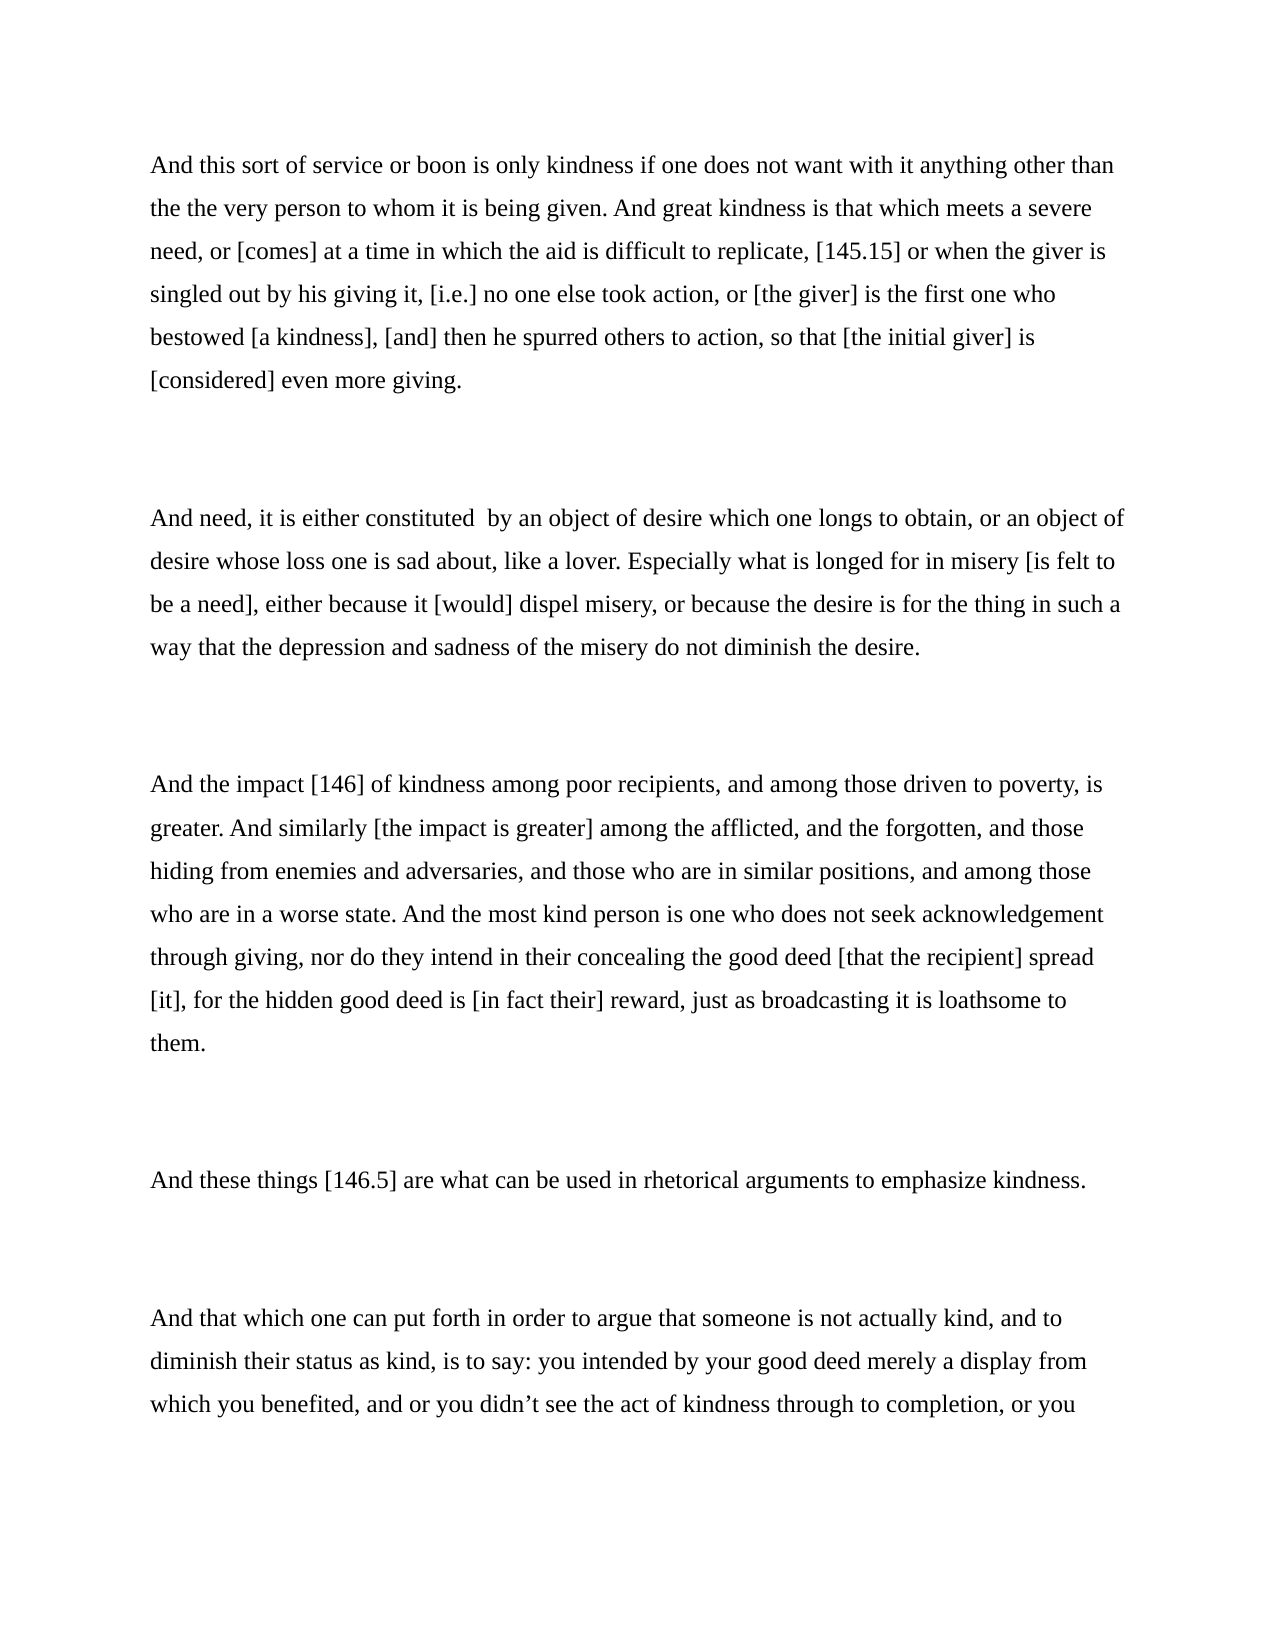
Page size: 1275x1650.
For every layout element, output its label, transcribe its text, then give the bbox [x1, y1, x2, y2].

text And that which one can put forth in order to argue that someone is not actually kind, and to diminish their status as kind, is to say: you intended by your good deed merely a display from which you benefited, and or you didn’t see the act of kindness through to completion, or you [150, 1303, 1125, 1418]
text And this sort of service or boon is only kindness if one does not want with it anything other than the the very person to whom it is being given. And great kindness is that which meets a severe need, or [comes] at a time in which the aid is difficult to replicate, [145.15] or when the giver is singled out by his giving it, [i.e.] no one else took action, or [the giver] is the first one who bestowed [a kindness], [and] then he spurred others to action, so that [the initial giver] is [considered] even more giving. [150, 150, 1125, 394]
text And the impact [146] of kindness among poor recipients, and among those driven to poverty, is greater. And similarly [the impact is greater] among the afflicted, and the forgotten, and those hiding from enemies and adversaries, and those who are in similar positions, and among those who are in a worse state. And the most kind person is one who does not seek acknowledgement through giving, nor do they intend in their concealing the good deed [that the recipient] spread [it], for the hidden good deed is [in fact their] reward, just as broadcasting it is loathsome to them. [150, 769, 1125, 1057]
text And these things [146.5] are what can be used in rhetorical arguments to emphasize kindness. [150, 1166, 1125, 1194]
text And need, it is either constituted by an object of desire which one longs to obtain, or an object of desire whose loss one is sad about, like a lover. Especially what is longed for in misery [is felt to be a need], either because it [would] dispel misery, or because the desire is for the thing in such a way that the depression and sadness of the misery do not diminish the desire. [150, 503, 1125, 661]
